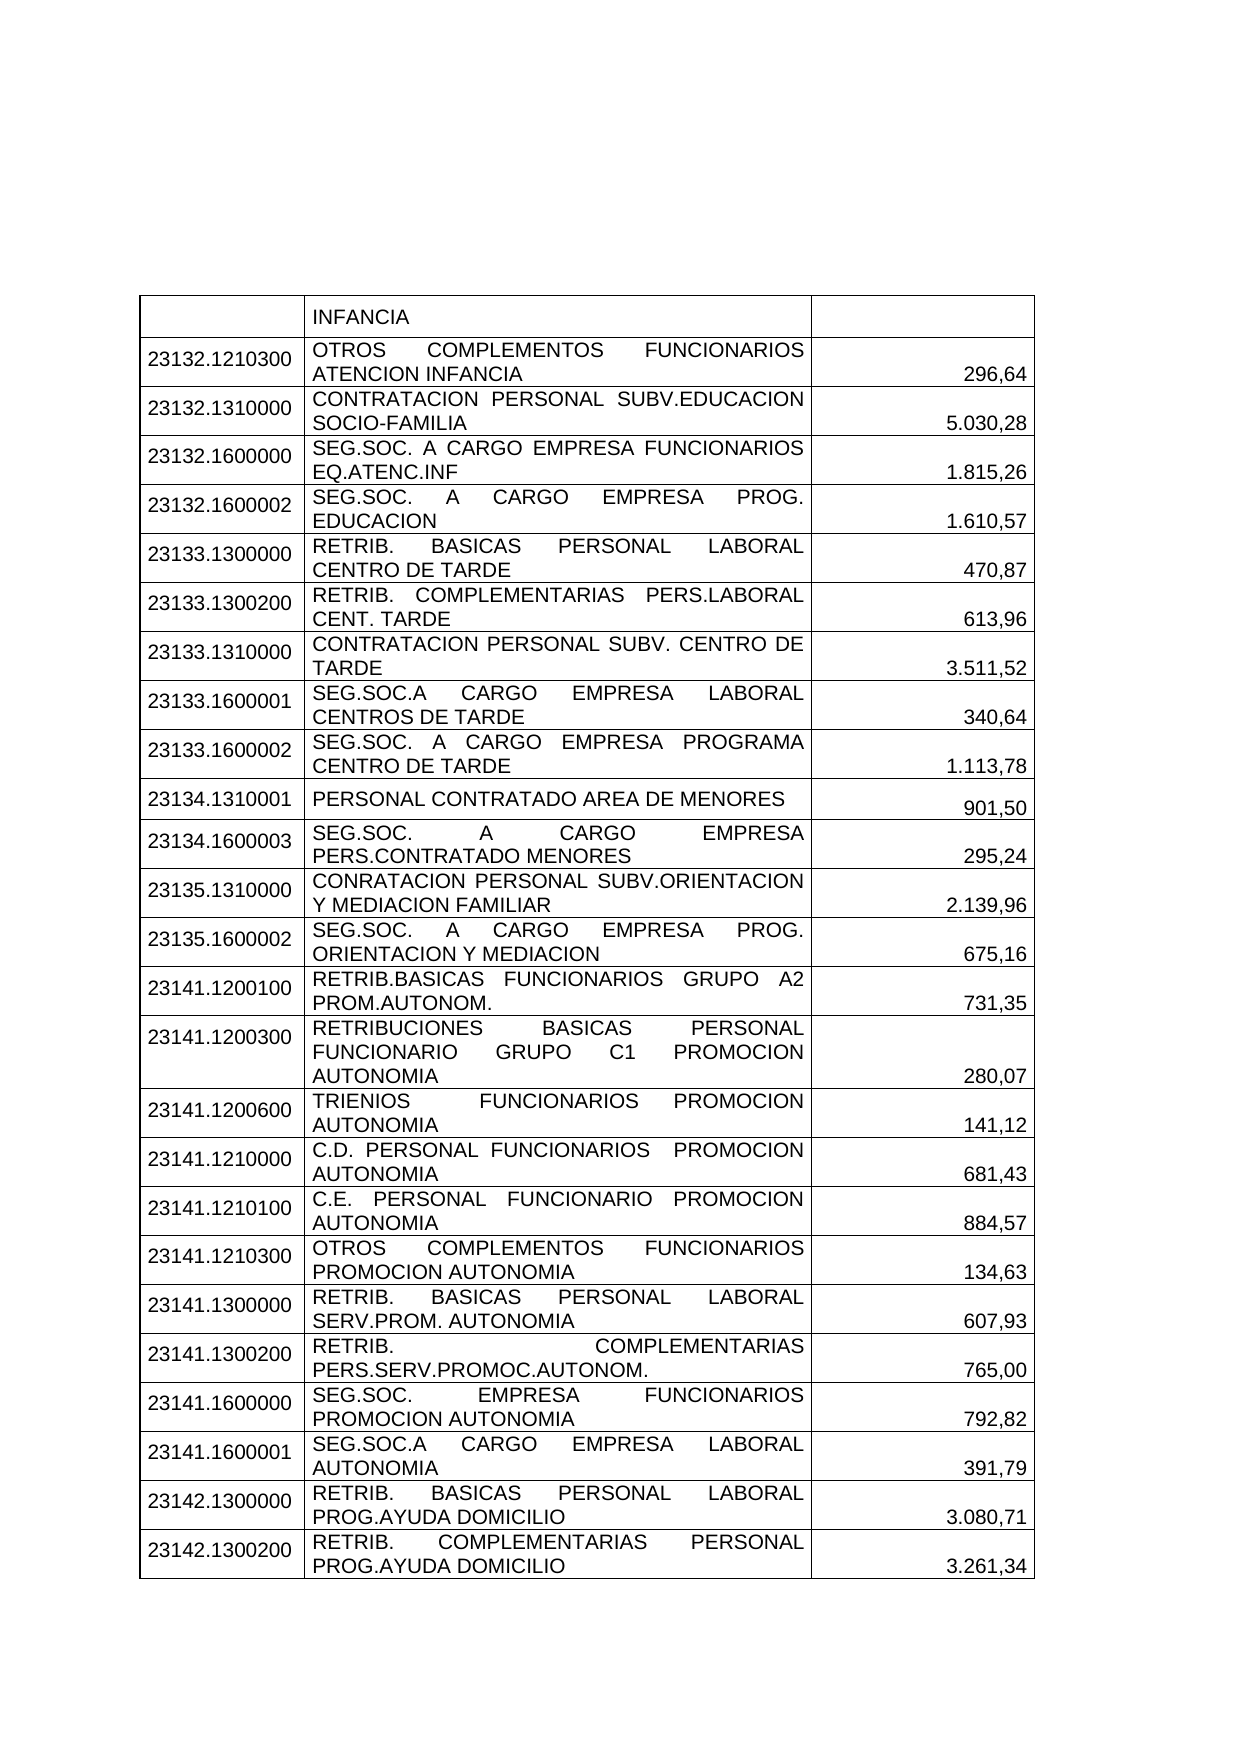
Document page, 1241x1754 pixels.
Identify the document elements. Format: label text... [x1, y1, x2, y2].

table_cell 23133.1600002 [141, 730, 304, 778]
table_cell 23133.1600001 [141, 681, 304, 729]
table_cell 23133.1300200 [141, 583, 304, 631]
table_cell 607,93 [812, 1285, 1034, 1333]
table_cell SEG.SOC. A CARGO EMPRESA FUNCIONARIOS EQ.ATENC.INF [305, 436, 811, 484]
table_cell RETRIBUCIONES BASICAS PERSONAL FUNCIONARIO GRUPO C1 PROMOCION AUTONOMIA [305, 1016, 811, 1088]
table_cell 23141.1210100 [141, 1187, 304, 1235]
table_cell SEG.SOC.A CARGO EMPRESA LABORAL CENTROS DE TARDE [305, 681, 811, 729]
table_cell RETRIB. BASICAS PERSONAL LABORAL PROG.AYUDA DOMICILIO [305, 1481, 811, 1529]
table_cell 675,16 [812, 918, 1034, 966]
table_cell 23134.1600003 [141, 820, 304, 868]
table_cell 2.139,96 [812, 869, 1034, 917]
table_cell PERSONAL CONTRATADO AREA DE MENORES [305, 779, 811, 819]
table_cell 613,96 [812, 583, 1034, 631]
table_cell 23141.1600001 [141, 1432, 304, 1480]
table_cell 23132.1310000 [141, 387, 304, 435]
table_cell 23135.1600002 [141, 918, 304, 966]
table_cell 3.261,34 [812, 1530, 1034, 1578]
table_cell RETRIB.BASICAS FUNCIONARIOS GRUPO A2 PROM.AUTONOM. [305, 967, 811, 1015]
table_cell 141,12 [812, 1089, 1034, 1137]
table_cell 23133.1310000 [141, 632, 304, 680]
table_cell 23141.1210000 [141, 1138, 304, 1186]
table_cell CONRATACION PERSONAL SUBV.ORIENTACION Y MEDIACION FAMILIAR [305, 869, 811, 917]
table_cell 731,35 [812, 967, 1034, 1015]
table_cell RETRIB. BASICAS PERSONAL LABORAL CENTRO DE TARDE [305, 534, 811, 582]
table_cell 23141.1600000 [141, 1383, 304, 1431]
table_cell SEG.SOC. A CARGO EMPRESA PROG. EDUCACION [305, 485, 811, 533]
table_cell 1.113,78 [812, 730, 1034, 778]
table_cell 1.610,57 [812, 485, 1034, 533]
table_cell CONTRATACION PERSONAL SUBV. CENTRO DE TARDE [305, 632, 811, 680]
table_cell OTROS COMPLEMENTOS FUNCIONARIOS PROMOCION AUTONOMIA [305, 1236, 811, 1284]
table_cell RETRIB. BASICAS PERSONAL LABORAL SERV.PROM. AUTONOMIA [305, 1285, 811, 1333]
table_cell CONTRATACION PERSONAL SUBV.EDUCACION SOCIO-FAMILIA [305, 387, 811, 435]
table_cell SEG.SOC. A CARGO EMPRESA PROGRAMA CENTRO DE TARDE [305, 730, 811, 778]
table_cell 3.080,71 [812, 1481, 1034, 1529]
table_cell 23135.1310000 [141, 869, 304, 917]
table_cell C.E. PERSONAL FUNCIONARIO PROMOCION AUTONOMIA [305, 1187, 811, 1235]
table_cell 23133.1300000 [141, 534, 304, 582]
table_cell 23132.1600000 [141, 436, 304, 484]
table_cell 295,24 [812, 820, 1034, 868]
table_cell 23142.1300200 [141, 1530, 304, 1578]
table_cell 792,82 [812, 1383, 1034, 1431]
table_cell 5.030,28 [812, 387, 1034, 435]
table_cell 23141.1200300 [141, 1016, 304, 1088]
table_cell 1.815,26 [812, 436, 1034, 484]
table_cell 23134.1310001 [141, 779, 304, 819]
table_cell RETRIB. COMPLEMENTARIAS PERSONAL PROG.AYUDA DOMICILIO [305, 1530, 811, 1578]
table_cell 280,07 [812, 1016, 1034, 1088]
table_cell [812, 296, 1034, 337]
table_cell 23141.1300200 [141, 1334, 304, 1382]
table_cell 23132.1210300 [141, 338, 304, 386]
table_cell 765,00 [812, 1334, 1034, 1382]
table_cell 134,63 [812, 1236, 1034, 1284]
table_cell 296,64 [812, 338, 1034, 386]
table_cell 901,50 [812, 779, 1034, 819]
table_cell 681,43 [812, 1138, 1034, 1186]
table_cell 23141.1200600 [141, 1089, 304, 1137]
table_cell RETRIB. COMPLEMENTARIAS PERS.SERV.PROMOC.AUTONOM. [305, 1334, 811, 1382]
table_cell RETRIB. COMPLEMENTARIAS PERS.LABORAL CENT. TARDE [305, 583, 811, 631]
table_cell 23141.1300000 [141, 1285, 304, 1333]
table_cell 3.511,52 [812, 632, 1034, 680]
table_cell C.D. PERSONAL FUNCIONARIOS PROMOCION AUTONOMIA [305, 1138, 811, 1186]
table_cell SEG.SOC. EMPRESA FUNCIONARIOS PROMOCION AUTONOMIA [305, 1383, 811, 1431]
table_cell 391,79 [812, 1432, 1034, 1480]
table_cell 23141.1210300 [141, 1236, 304, 1284]
table_cell INFANCIA [305, 296, 811, 337]
table_cell 23142.1300000 [141, 1481, 304, 1529]
table_cell 340,64 [812, 681, 1034, 729]
table_cell OTROS COMPLEMENTOS FUNCIONARIOS ATENCION INFANCIA [305, 338, 811, 386]
table_cell [141, 296, 304, 337]
table_cell SEG.SOC. A CARGO EMPRESA PERS.CONTRATADO MENORES [305, 820, 811, 868]
table_cell 470,87 [812, 534, 1034, 582]
table_cell SEG.SOC. A CARGO EMPRESA PROG. ORIENTACION Y MEDIACION [305, 918, 811, 966]
table_cell 23132.1600002 [141, 485, 304, 533]
table_cell TRIENIOS FUNCIONARIOS PROMOCION AUTONOMIA [305, 1089, 811, 1137]
table_cell SEG.SOC.A CARGO EMPRESA LABORAL AUTONOMIA [305, 1432, 811, 1480]
table_cell 23141.1200100 [141, 967, 304, 1015]
table_cell 884,57 [812, 1187, 1034, 1235]
